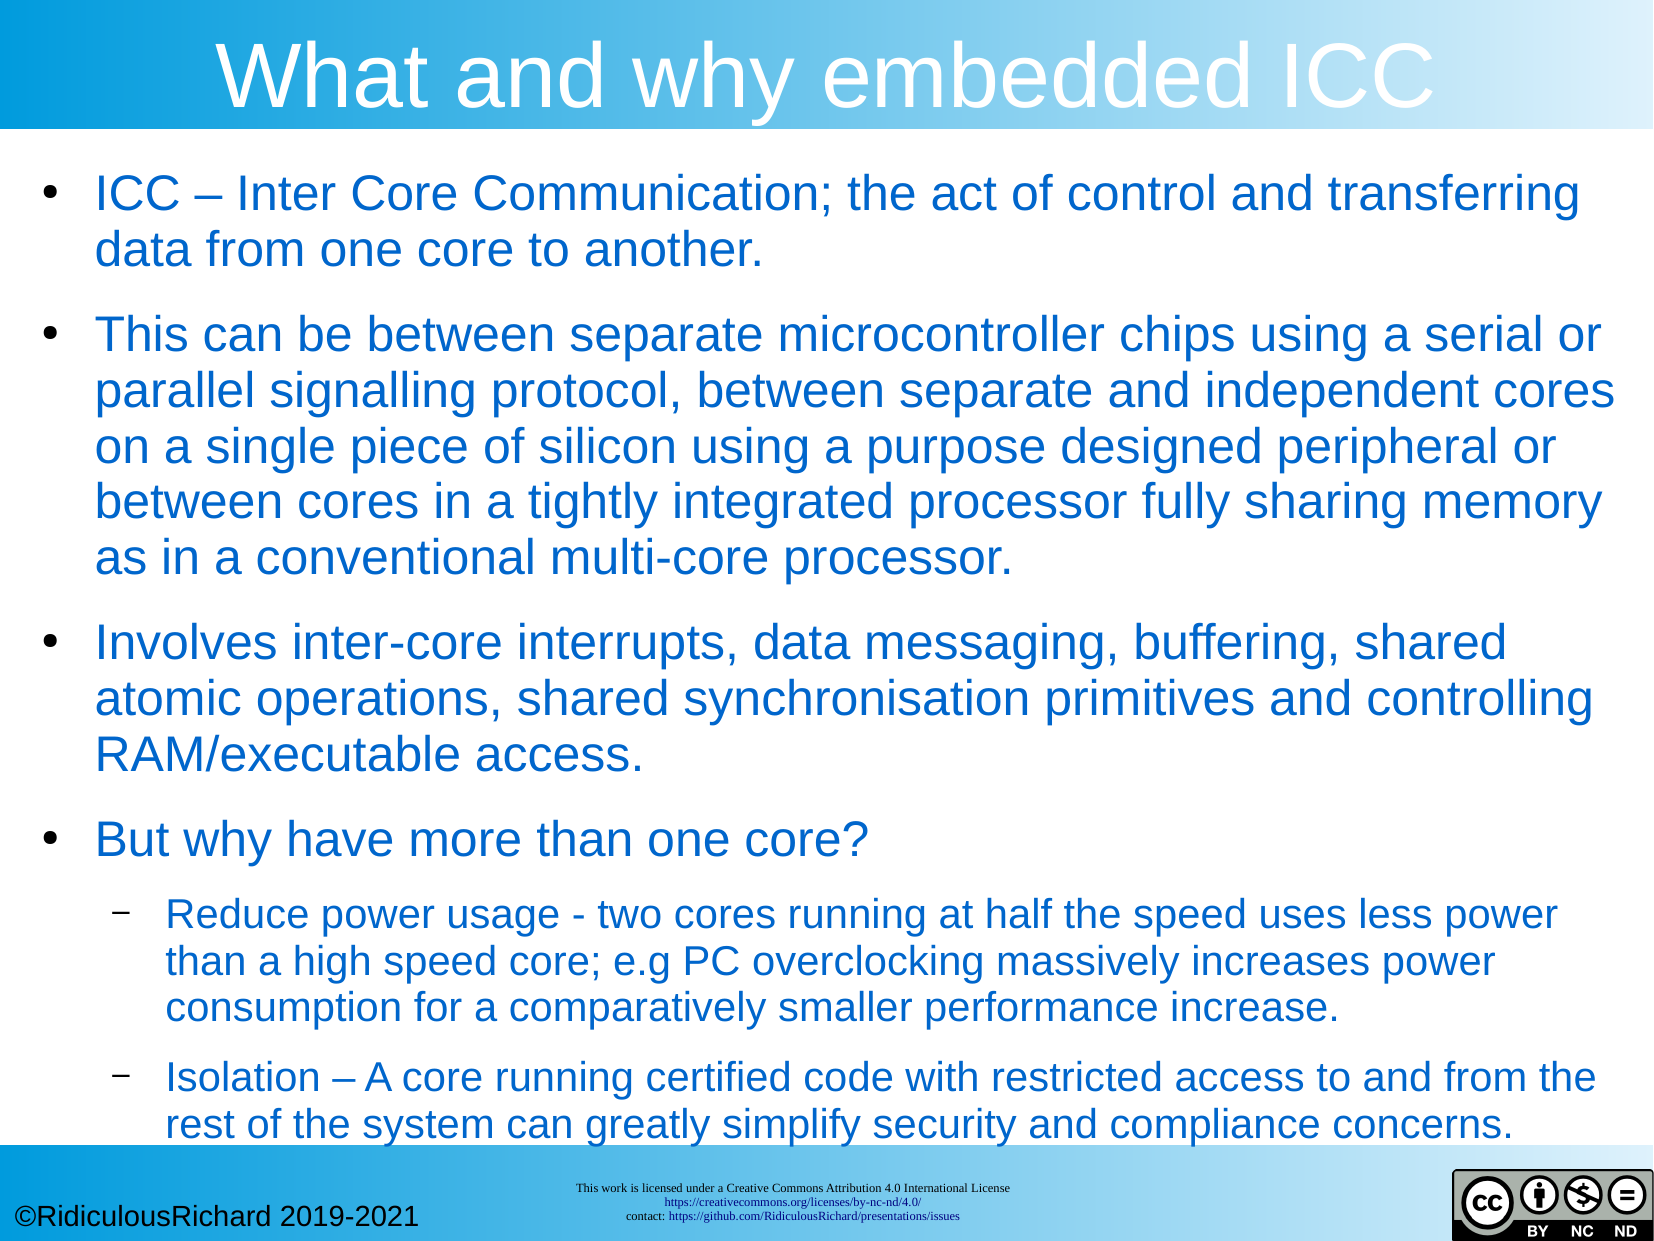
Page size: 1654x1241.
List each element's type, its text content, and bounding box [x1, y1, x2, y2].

picture [1452, 1169, 1654, 1241]
list ICC – Inter Core Communication; the act of control and transferring data from one core to another. This can be between separate microcontroller chips using a serial or parallel signalling protocol, between separate and independent cores on a single piece of silicon using a purpose designed peripheral or between cores in a tightly integrated processor fully sharing memory as in a conventional multi-core processor. Involves inter-core interrupts, data messaging, buffering, shared atomic operations, shared synchronisation primitives and controlling RAM/executable access. But why have more than one core? Reduce power usage - two cores running at half the speed uses less power than a high speed core; e.g PC overclocking massively increases power consumption for a comparatively smaller performance increase. Isolation – A core running certified code with restricted access to and from the rest of the system can greatly simplify security and compliance concerns. [23, 165, 1630, 1123]
picture [138, 1146, 142, 1241]
title What and why embedded ICC [82, 23, 1571, 129]
